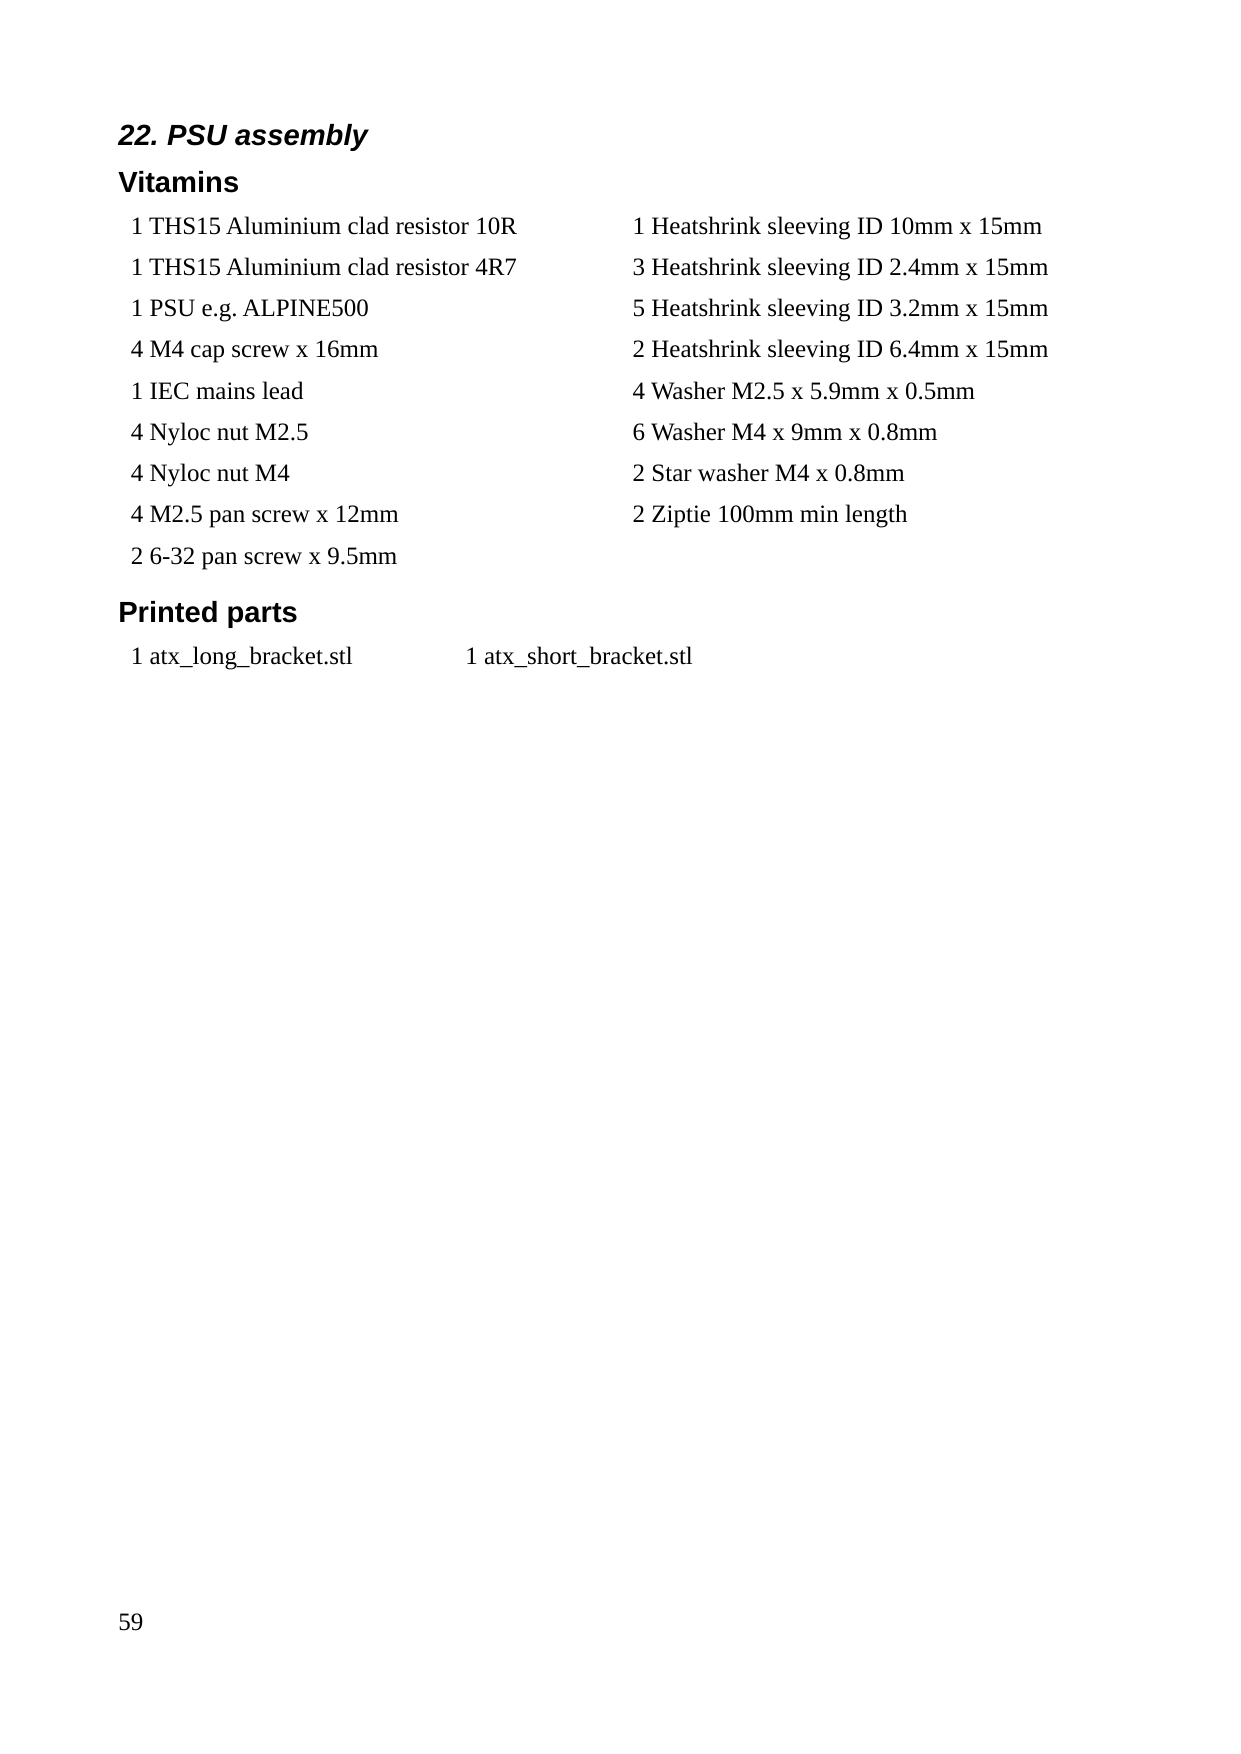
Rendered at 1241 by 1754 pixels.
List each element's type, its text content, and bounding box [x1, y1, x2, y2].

table_header 1 atx_long_bracket.stl [118, 641, 453, 935]
subtitle Printed parts [118, 596, 1122, 629]
table_header 1 Heatshrink sleeving ID 10mm x 15mm 3 Heatshrink sleeving ID 2.4mm x 15mm 5 Heatshrink sleeving ID 3.2mm x 15mm 2 Heatshrink sleeving ID 6.4mm x 15mm 4 Washer M2.5 x 5.9mm x 0.5mm 6 Washer M4 x 9mm x 0.8mm 2 Star washer M4 x 0.8mm 2 Ziptie 100mm min length [620, 211, 1122, 582]
table_header [788, 641, 1122, 935]
subtitle PSU assembly [118, 118, 1122, 152]
table_header 1 THS15 Aluminium clad resistor 10R 1 THS15 Aluminium clad resistor 4R7 1 PSU e.g. ALPINE500 4 M4 cap screw x 16mm 1 IEC mains lead 4 Nyloc nut M2.5 4 Nyloc nut M4 4 M2.5 pan screw x 12mm 2 6-32 pan screw x 9.5mm [118, 211, 620, 582]
subtitle Vitamins [118, 165, 1122, 199]
table_header 1 atx_short_bracket.stl [453, 641, 787, 935]
